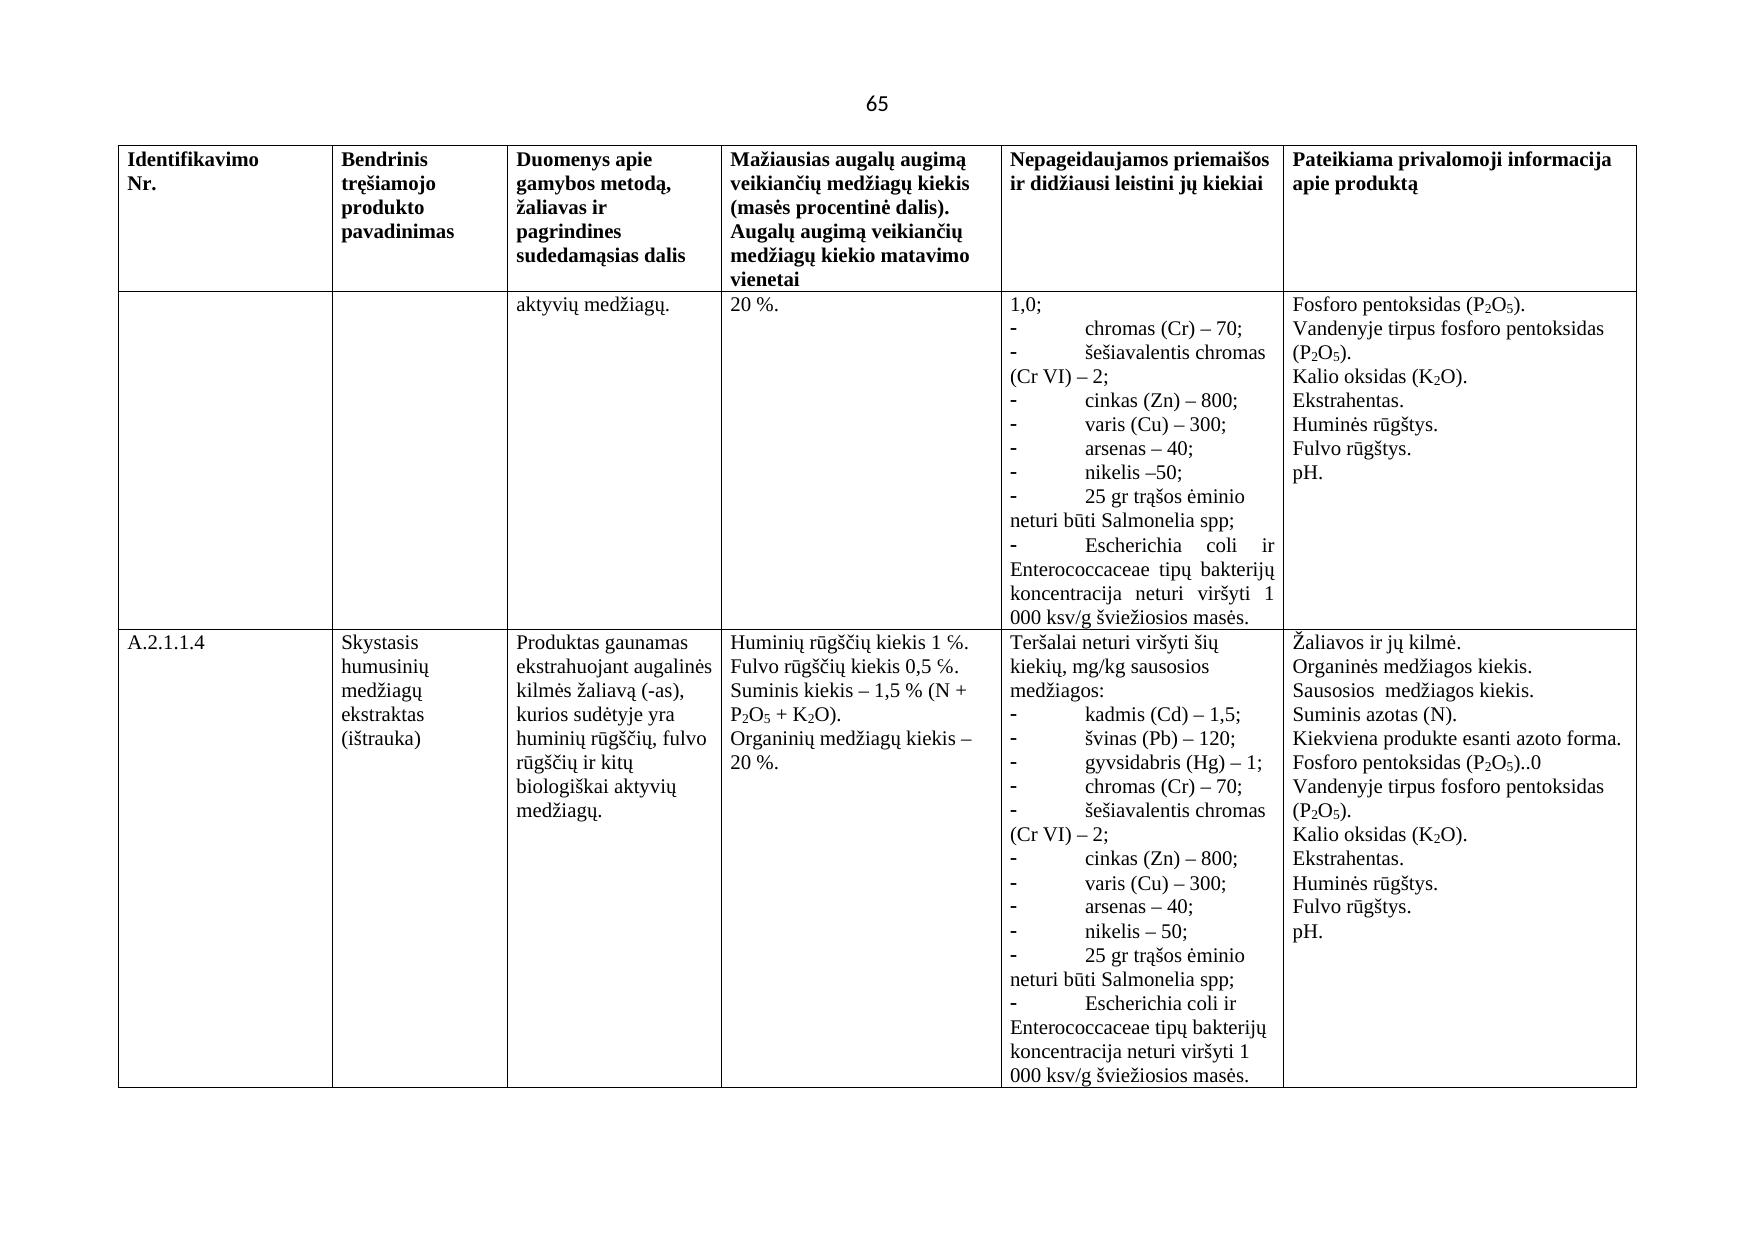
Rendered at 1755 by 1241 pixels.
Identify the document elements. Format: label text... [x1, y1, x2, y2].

table_cell 1,0;  chromas (Cr) – 70;  šešiavalentis chromas (Cr VI) – 2;  cinkas (Zn) – 800;  varis (Cu) – 300;  arsenas – 40;  nikelis –50;  25 gr trąšos ėminio neturi būti Salmonelia spp;  Escherichia coli ir Enterococcaceae tipų bakterijų koncentracija neturi viršyti 1 000 ksv/g šviežiosios masės. [1002, 292, 1283, 629]
table_cell 20 %. [722, 292, 1001, 629]
table_header Mažiausias augalų augimą veikiančių medžiagų kiekis (masės procentinė dalis). Augalų augimą veikiančių medžiagų kiekio matavimo vienetai [722, 146, 1001, 291]
table_cell Skystasis humusinių medžiagų ekstraktas (ištrauka) [333, 630, 507, 1087]
table_cell A.2.1.1.4 [119, 630, 332, 1087]
table_cell [119, 292, 332, 629]
table_header Pateikiama privalomoji informacija apie produktą [1284, 146, 1636, 291]
table_cell [333, 292, 507, 629]
table_cell Produktas gaunamas ekstrahuojant augalinės kilmės žaliavą (-as), kurios sudėtyje yra huminių rūgščių, fulvo rūgščių ir kitų biologiškai aktyvių medžiagų. [508, 630, 721, 1087]
table_header Identifikavimo Nr. [119, 146, 332, 291]
table_cell Huminių rūgščių kiekis 1 ℅. Fulvo rūgščių kiekis 0,5 ℅. Suminis kiekis – 1,5 % (N + P2O5 + K2O). Organinių medžiagų kiekis – 20 %. [722, 630, 1001, 1087]
table_cell Fosforo pentoksidas (P2O5). Vandenyje tirpus fosforo pentoksidas (P2O5). Kalio oksidas (K2O). Ekstrahentas. Huminės rūgštys. Fulvo rūgštys. pH. [1284, 292, 1636, 629]
table_header Duomenys apie gamybos metodą, žaliavas ir pagrindines sudedamąsias dalis [508, 146, 721, 291]
table_header Nepageidaujamos priemaišos ir didžiausi leistini jų kiekiai [1002, 146, 1283, 291]
table_cell Žaliavos ir jų kilmė. Organinės medžiagos kiekis. Sausosios medžiagos kiekis. Suminis azotas (N). Kiekviena produkte esanti azoto forma. Fosforo pentoksidas (P2O5)..0 Vandenyje tirpus fosforo pentoksidas (P2O5). Kalio oksidas (K2O). Ekstrahentas. Huminės rūgštys. Fulvo rūgštys. pH. [1284, 630, 1636, 1087]
table_cell aktyvių medžiagų. [508, 292, 721, 629]
table_cell Teršalai neturi viršyti šių kiekių, mg/kg sausosios medžiagos:  kadmis (Cd) – 1,5;  švinas (Pb) – 120;  gyvsidabris (Hg) – 1;  chromas (Cr) – 70;  šešiavalentis chromas (Cr VI) – 2;  cinkas (Zn) – 800;  varis (Cu) – 300;  arsenas – 40;  nikelis – 50;  25 gr trąšos ėminio neturi būti Salmonelia spp;  Escherichia coli ir Enterococcaceae tipų bakterijų koncentracija neturi viršyti 1 000 ksv/g šviežiosios masės. [1002, 630, 1283, 1087]
table_header Bendrinis tręšiamojo produkto pavadinimas [333, 146, 507, 291]
